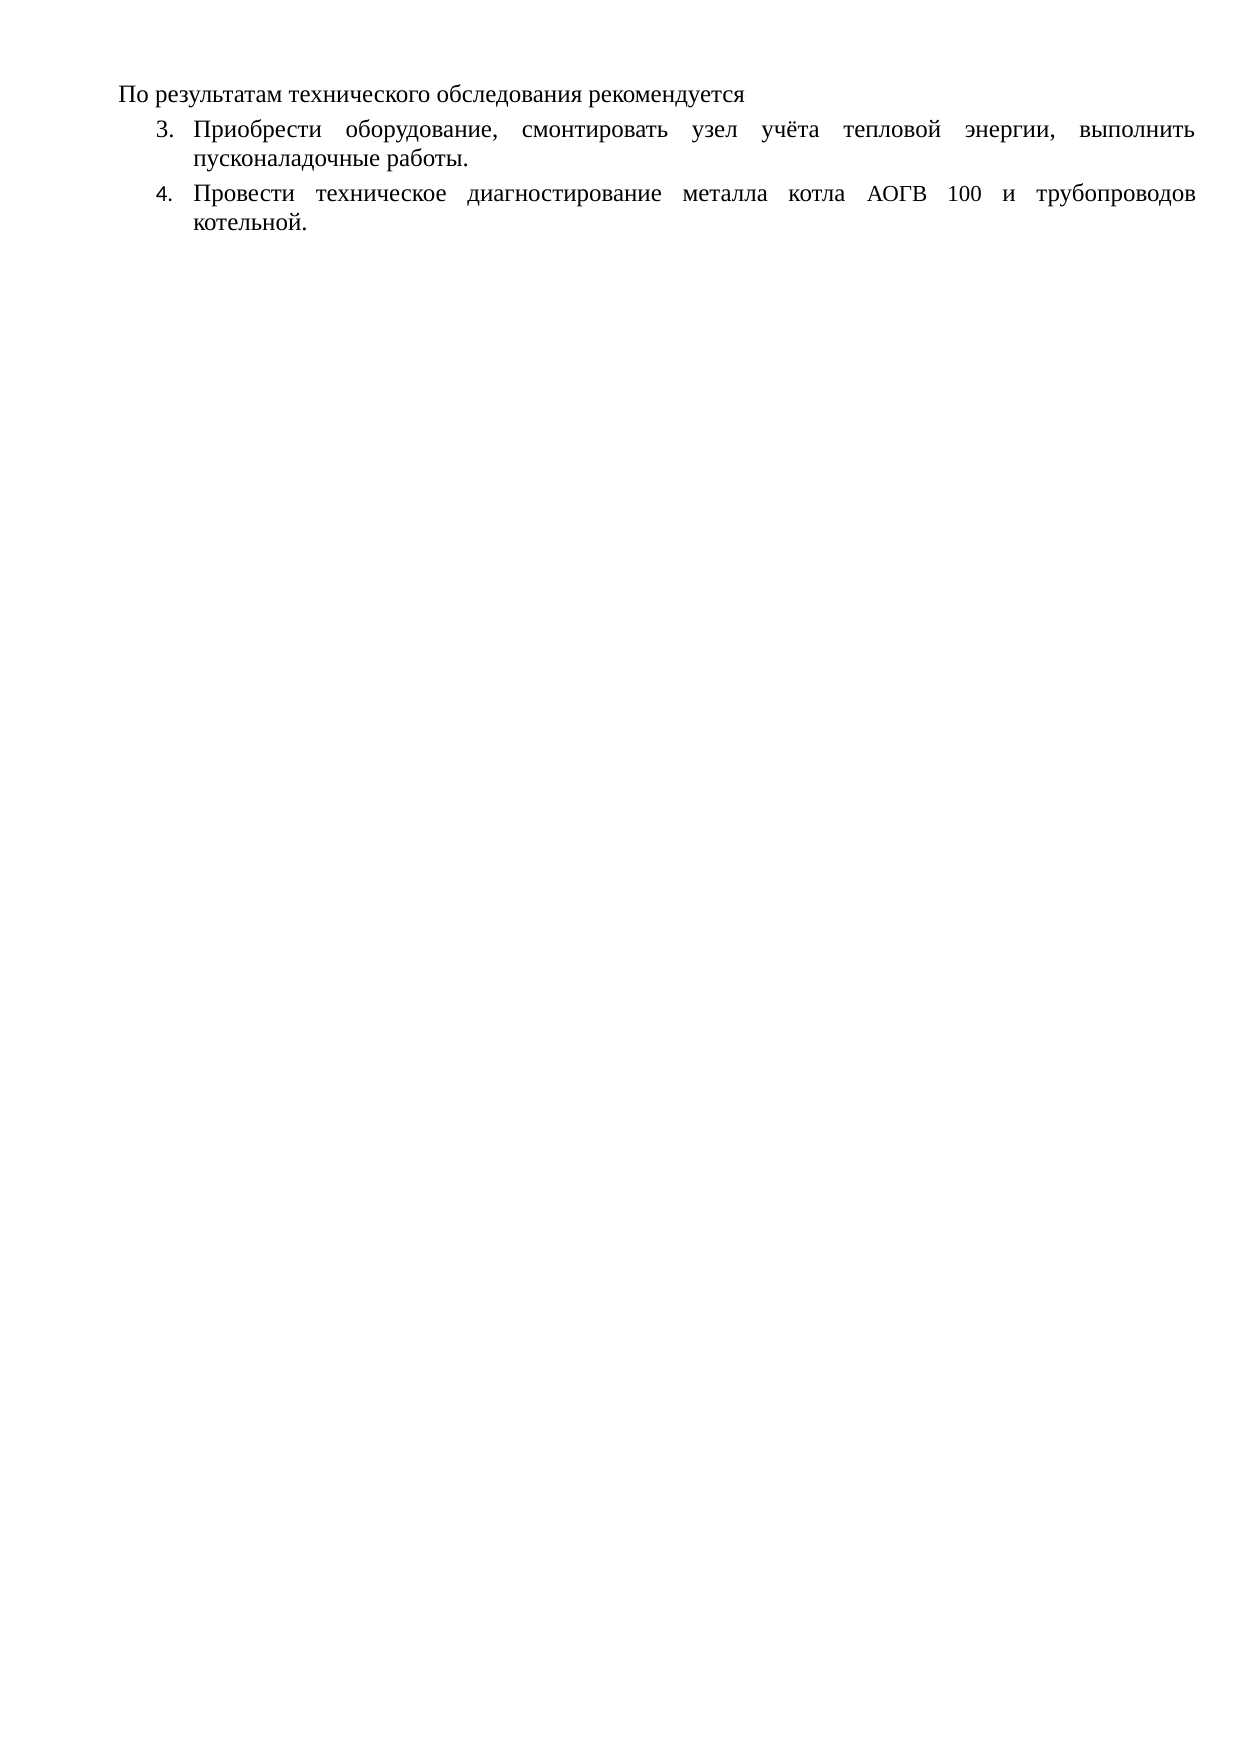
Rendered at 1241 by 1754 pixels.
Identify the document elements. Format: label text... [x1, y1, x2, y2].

list Провести техническое диагностирование металла котла АОГВ 100 и трубопроводов котельной. [156, 178, 1196, 236]
list Приобрести оборудование, смонтировать узел учёта тепловой энергии, выполнить пусконаладочные работы. [156, 114, 1196, 172]
text По результатам технического обследования рекомендуется [118, 79, 1196, 108]
